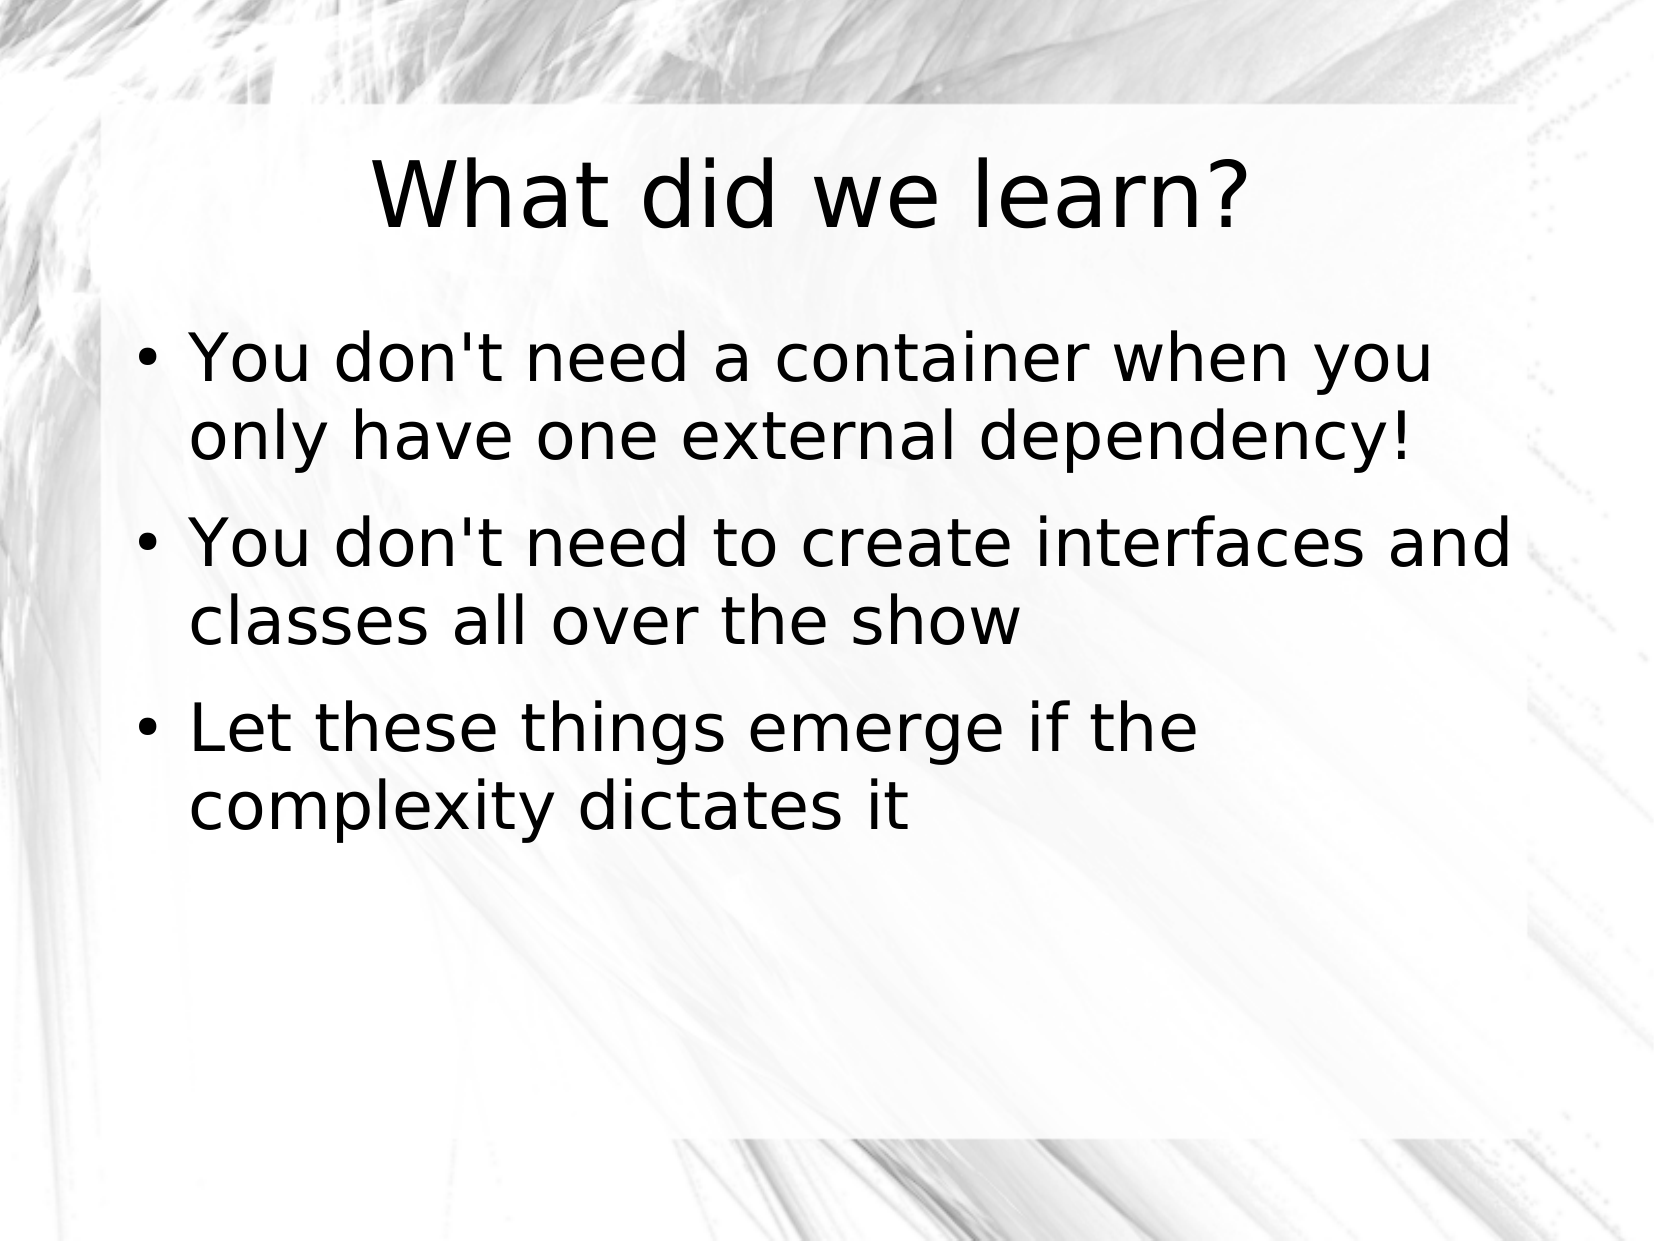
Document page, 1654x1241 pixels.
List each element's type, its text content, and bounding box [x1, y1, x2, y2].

title What did we learn? [118, 112, 1506, 281]
list You don't need a container when you only have one external dependency! You don't need to create interfaces and classes all over the show Let these things emerge if the complexity dictates it [118, 319, 1571, 1040]
picture [0, 0, 1654, 1241]
